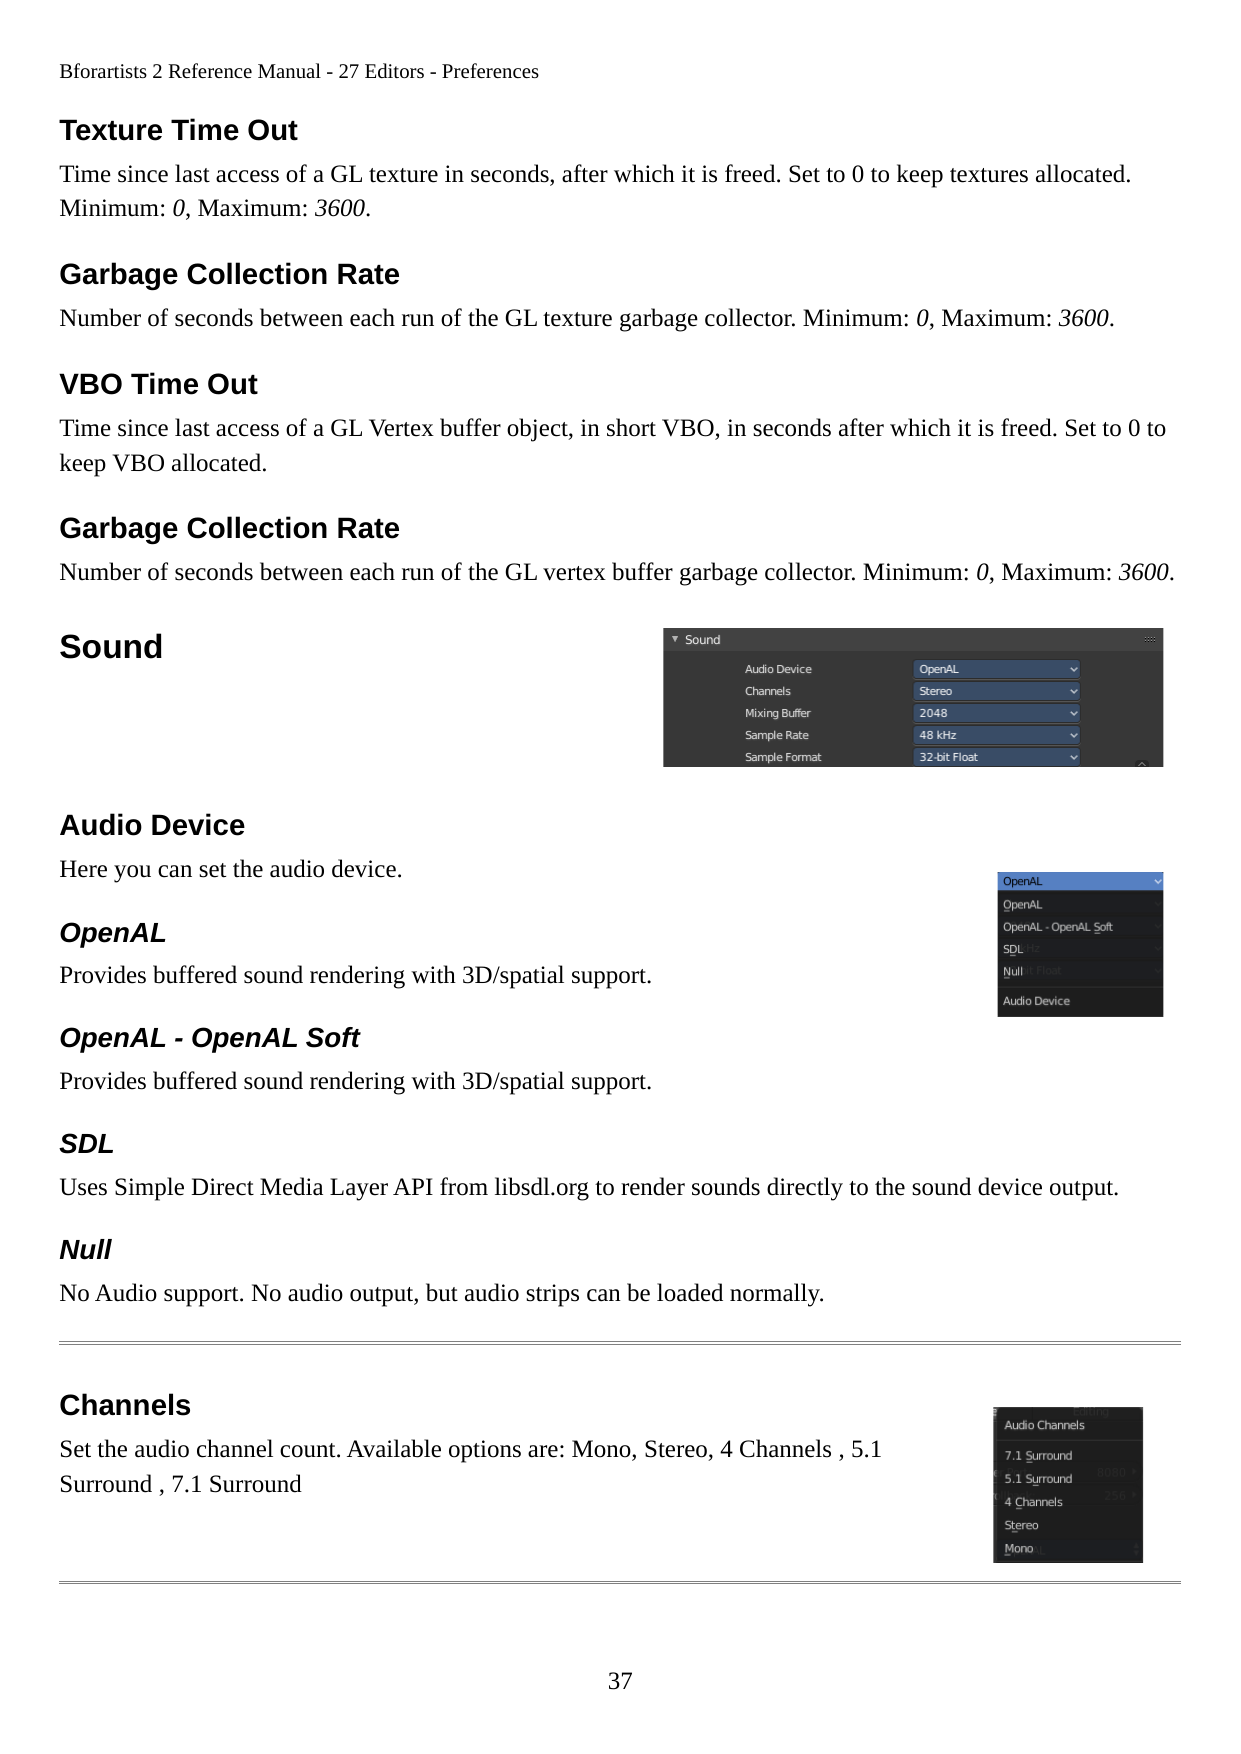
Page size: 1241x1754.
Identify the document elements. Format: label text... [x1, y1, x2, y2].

subtitle Channels [59, 1388, 1181, 1422]
picture [663, 628, 1164, 767]
text Time since last access of a GL texture in seconds, after which it is freed. Set to 0 to keep textures allocated. Minimum: 0, Maximum: 3600. [59, 159, 1181, 222]
text Here you can set the audio device. [59, 854, 1181, 883]
subtitle Garbage Collection Rate [59, 257, 1181, 291]
subtitle [1164, 916, 1181, 948]
text Set the audio channel count. Available options are: Mono, Stereo, 4 Channels , 5.1 Surround , 7.1 Surround [59, 1434, 993, 1497]
subtitle Audio Device [59, 808, 1181, 842]
text Number of seconds between each run of the GL vertex buffer garbage collector. Minimum: 0, Maximum: 3600. [59, 557, 1181, 586]
picture [997, 872, 1164, 1017]
subtitle Garbage Collection Rate [59, 511, 1181, 545]
text No Audio support. No audio output, but audio strips can be loaded normally. [59, 1278, 1181, 1307]
text Uses Simple Direct Media Layer API from libsdl.org to render sounds directly to the sound device output. [59, 1172, 1181, 1201]
subtitle OpenAL - OpenAL Soft [59, 1022, 1181, 1054]
text [1144, 1434, 1181, 1497]
subtitle Sound [59, 627, 1181, 666]
text Number of seconds between each run of the GL texture garbage collector. Minimum: 0, Maximum: 3600. [59, 303, 1181, 332]
text Provides buffered sound rendering with 3D/spatial support. [59, 1066, 1181, 1095]
subtitle Null [59, 1234, 1181, 1266]
picture [993, 1407, 1144, 1563]
subtitle Texture Time Out [59, 113, 1181, 146]
text Time since last access of a GL Vertex buffer object, in short VBO, in seconds after which it is freed. Set to 0 to keep VBO allocated. [59, 413, 1181, 476]
subtitle SDL [59, 1128, 1181, 1160]
subtitle VBO Time Out [59, 367, 1181, 401]
subtitle OpenAL [59, 916, 997, 948]
text Provides buffered sound rendering with 3D/spatial support. [59, 960, 997, 989]
